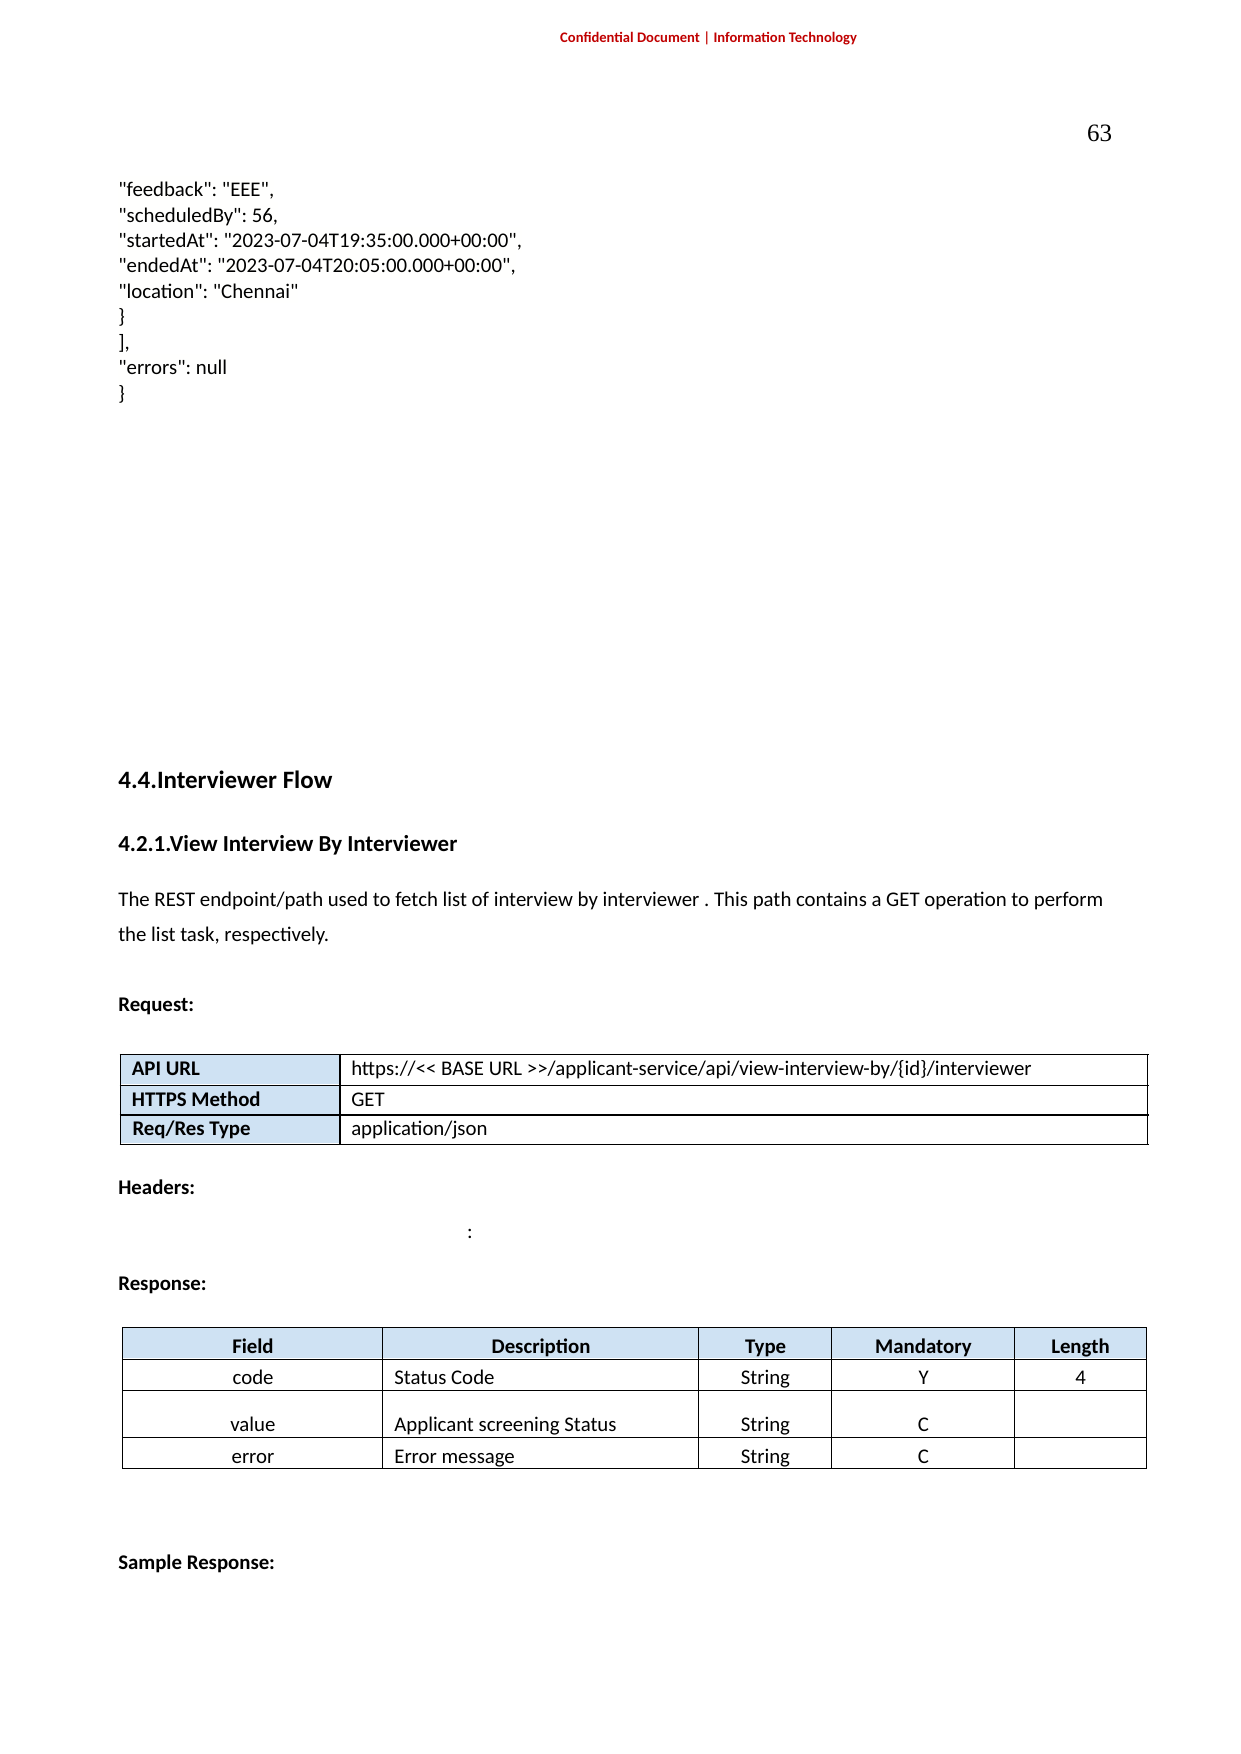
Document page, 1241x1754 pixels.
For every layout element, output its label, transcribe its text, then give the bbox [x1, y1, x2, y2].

table_header [156, 1218, 456, 1245]
table_cell HTTPS Method [121, 1086, 339, 1114]
table_cell String [699, 1438, 831, 1468]
text 4.2.1.View Interview By Interviewer [118, 829, 1122, 857]
table_header Type [699, 1328, 831, 1358]
table_cell Applicant screening Status [383, 1391, 698, 1437]
table_cell String [699, 1360, 831, 1390]
table_cell GET [341, 1086, 1147, 1114]
text "endedAt": "2023-07-04T20:05:00.000+00:00", [118, 253, 1122, 278]
text Request: [118, 991, 1122, 1017]
text "location": "Chennai" [118, 278, 1122, 303]
table_cell [1015, 1438, 1146, 1468]
text Headers: [118, 1145, 1122, 1199]
table_cell String [699, 1391, 831, 1437]
table_header https://<< BASE URL >>/applicant-service/api/view-interview-by/{id}/interviewer [341, 1055, 1147, 1084]
table_cell code [123, 1360, 382, 1390]
table_cell Error message [383, 1438, 698, 1468]
table_header [531, 1218, 1131, 1245]
table_cell application/json [341, 1116, 1147, 1143]
table_cell C [832, 1438, 1014, 1468]
table_header Length [1015, 1328, 1146, 1358]
table_cell [1015, 1391, 1146, 1437]
table_header Mandatory [832, 1328, 1014, 1358]
text } [118, 303, 1122, 329]
text } [118, 380, 1122, 405]
table_cell C [832, 1391, 1014, 1437]
text "errors": null [118, 354, 1122, 380]
table_cell 4 [1015, 1360, 1146, 1390]
table_header API URL [121, 1055, 339, 1084]
table_cell Status Code [383, 1360, 698, 1390]
table_header Field [123, 1328, 382, 1358]
table_header : [456, 1218, 531, 1245]
text The REST endpoint/path used to fetch list of interview by interviewer . This path contains a GET operation to perform the list task, respectively. [118, 886, 1122, 947]
table_header Description [383, 1328, 698, 1358]
table_cell Req/Res Type [121, 1116, 339, 1143]
subtitle 4.4.Interviewer Flow [118, 764, 1122, 794]
table_cell Y [832, 1360, 1014, 1390]
text ], [118, 329, 1122, 354]
subtitle Response: [118, 1270, 1122, 1296]
table_cell error [123, 1438, 382, 1468]
text "feedback": "EEE", [118, 176, 1122, 202]
text "scheduledBy": 56, [118, 202, 1122, 227]
text Sample Response: [118, 1549, 1122, 1574]
text "startedAt": "2023-07-04T19:35:00.000+00:00", [118, 227, 1122, 253]
table_cell value [123, 1391, 382, 1437]
